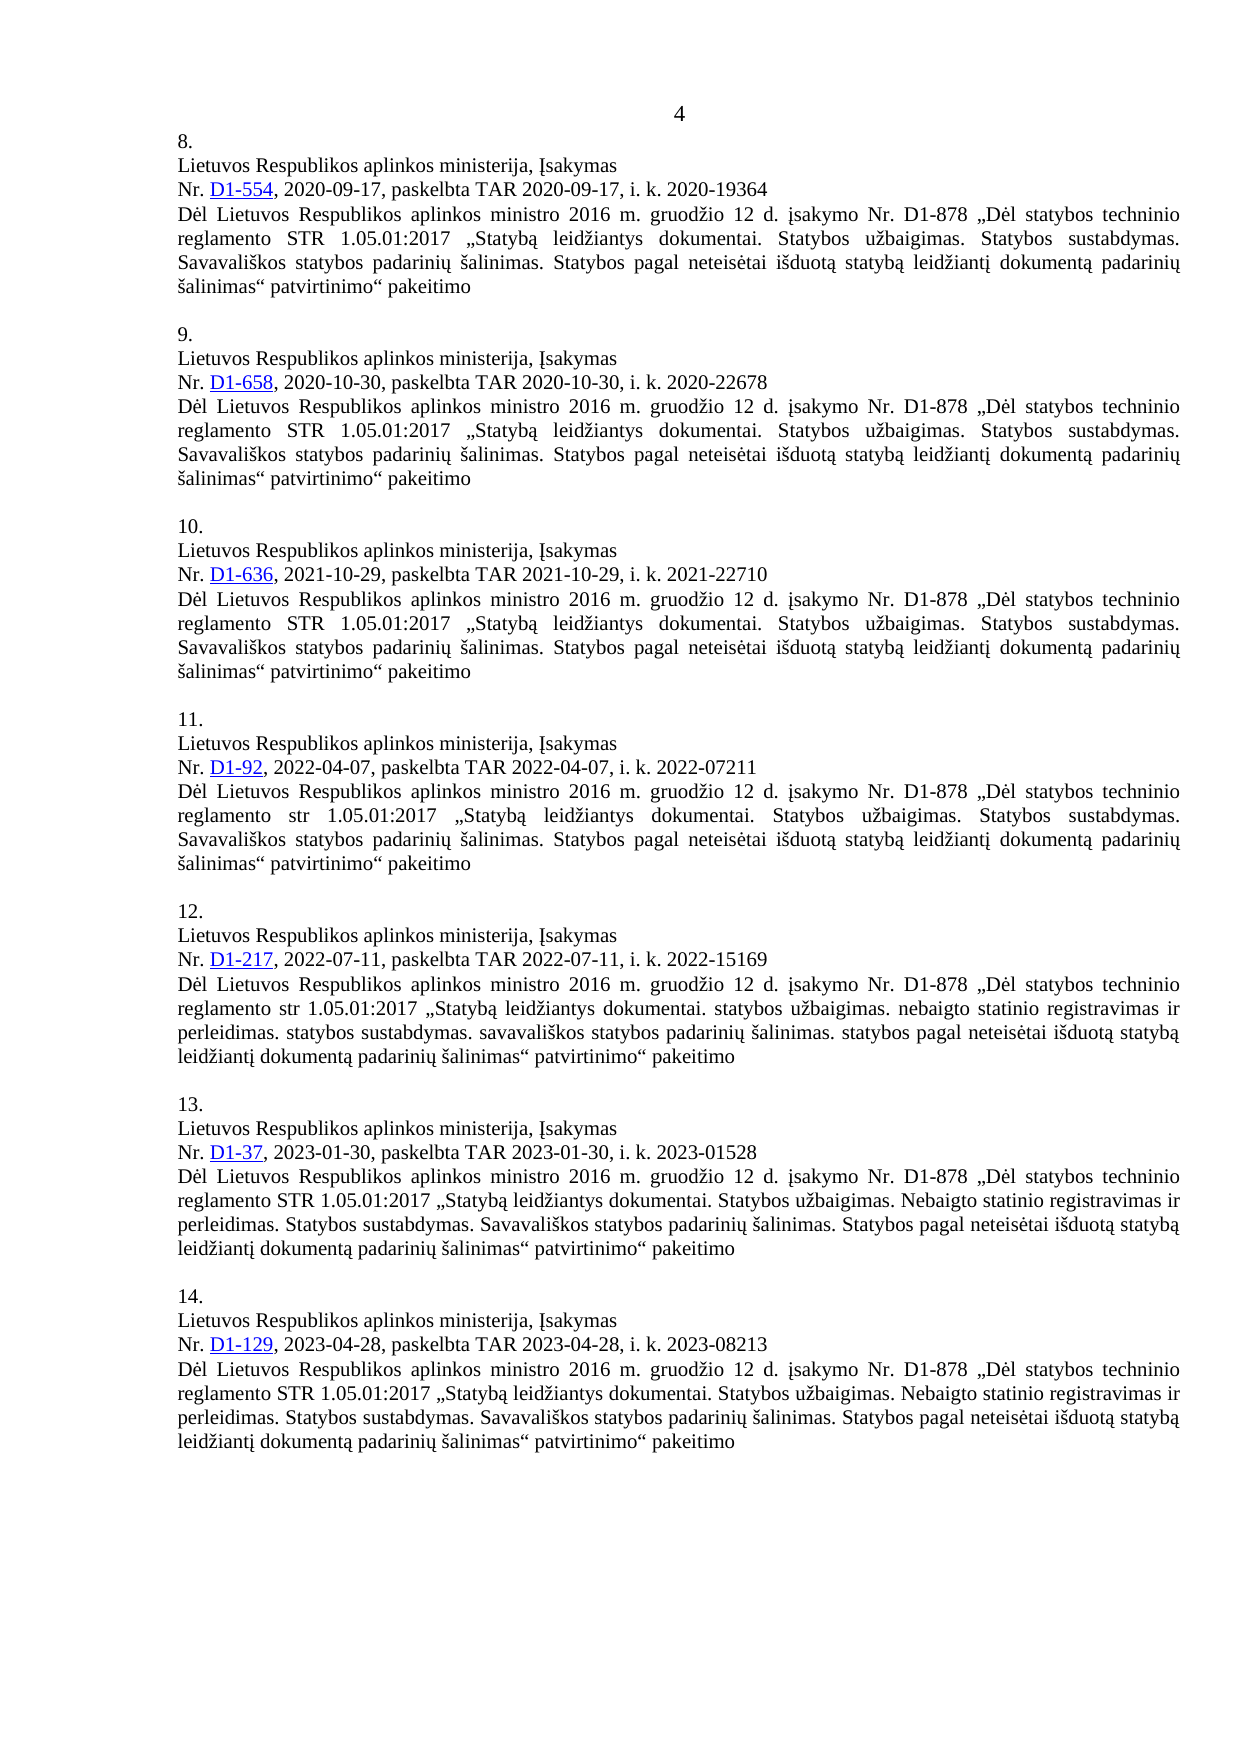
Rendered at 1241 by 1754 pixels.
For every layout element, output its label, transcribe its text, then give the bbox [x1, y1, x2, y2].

text Nr. D1-554, 2020-09-17, paskelbta TAR 2020-09-17, i. k. 2020-19364 [177, 177, 1181, 201]
text 11. [177, 707, 1181, 731]
text Dėl Lietuvos Respublikos aplinkos ministro 2016 m. gruodžio 12 d. įsakymo Nr. D1-878 „Dėl statybos techninio reglamento STR 1.05.01:2017 „Statybą leidžiantys dokumentai. Statybos užbaigimas. Statybos sustabdymas. Savavališkos statybos padarinių šalinimas. Statybos pagal neteisėtai išduotą statybą leidžiantį dokumentą padarinių šalinimas“ patvirtinimo“ pakeitimo [177, 201, 1181, 298]
text Lietuvos Respublikos aplinkos ministerija, Įsakymas [177, 1308, 1181, 1332]
text 10. [177, 514, 1181, 538]
text Lietuvos Respublikos aplinkos ministerija, Įsakymas [177, 346, 1181, 370]
text 14. [177, 1284, 1181, 1308]
text Dėl Lietuvos Respublikos aplinkos ministro 2016 m. gruodžio 12 d. įsakymo Nr. D1-878 „Dėl statybos techninio reglamento str 1.05.01:2017 „Statybą leidžiantys dokumentai. Statybos užbaigimas. Statybos sustabdymas. Savavališkos statybos padarinių šalinimas. Statybos pagal neteisėtai išduotą statybą leidžiantį dokumentą padarinių šalinimas“ patvirtinimo“ pakeitimo [177, 779, 1181, 875]
text Nr. D1-217, 2022-07-11, paskelbta TAR 2022-07-11, i. k. 2022-15169 [177, 947, 1181, 971]
text Lietuvos Respublikos aplinkos ministerija, Įsakymas [177, 1116, 1181, 1140]
text Dėl Lietuvos Respublikos aplinkos ministro 2016 m. gruodžio 12 d. įsakymo Nr. D1-878 „Dėl statybos techninio reglamento STR 1.05.01:2017 „Statybą leidžiantys dokumentai. Statybos užbaigimas. Statybos sustabdymas. Savavališkos statybos padarinių šalinimas. Statybos pagal neteisėtai išduotą statybą leidžiantį dokumentą padarinių šalinimas“ patvirtinimo“ pakeitimo [177, 394, 1181, 490]
text Dėl Lietuvos Respublikos aplinkos ministro 2016 m. gruodžio 12 d. įsakymo Nr. D1-878 „Dėl statybos techninio reglamento STR 1.05.01:2017 „Statybą leidžiantys dokumentai. Statybos užbaigimas. Statybos sustabdymas. Savavališkos statybos padarinių šalinimas. Statybos pagal neteisėtai išduotą statybą leidžiantį dokumentą padarinių šalinimas“ patvirtinimo“ pakeitimo [177, 586, 1181, 683]
text Nr. D1-37, 2023-01-30, paskelbta TAR 2023-01-30, i. k. 2023-01528 [177, 1140, 1181, 1164]
text 9. [177, 322, 1181, 346]
text Lietuvos Respublikos aplinkos ministerija, Įsakymas [177, 538, 1181, 562]
text Lietuvos Respublikos aplinkos ministerija, Įsakymas [177, 731, 1181, 755]
text Nr. D1-92, 2022-04-07, paskelbta TAR 2022-04-07, i. k. 2022-07211 [177, 755, 1181, 779]
text Dėl Lietuvos Respublikos aplinkos ministro 2016 m. gruodžio 12 d. įsakymo Nr. D1-878 „Dėl statybos techninio reglamento str 1.05.01:2017 „Statybą leidžiantys dokumentai. statybos užbaigimas. nebaigto statinio registravimas ir perleidimas. statybos sustabdymas. savavališkos statybos padarinių šalinimas. statybos pagal neteisėtai išduotą statybą leidžiantį dokumentą padarinių šalinimas“ patvirtinimo“ pakeitimo [177, 971, 1181, 1068]
text Dėl Lietuvos Respublikos aplinkos ministro 2016 m. gruodžio 12 d. įsakymo Nr. D1-878 „Dėl statybos techninio reglamento STR 1.05.01:2017 „Statybą leidžiantys dokumentai. Statybos užbaigimas. Nebaigto statinio registravimas ir perleidimas. Statybos sustabdymas. Savavališkos statybos padarinių šalinimas. Statybos pagal neteisėtai išduotą statybą leidžiantį dokumentą padarinių šalinimas“ patvirtinimo“ pakeitimo [177, 1356, 1181, 1453]
text Dėl Lietuvos Respublikos aplinkos ministro 2016 m. gruodžio 12 d. įsakymo Nr. D1-878 „Dėl statybos techninio reglamento STR 1.05.01:2017 „Statybą leidžiantys dokumentai. Statybos užbaigimas. Nebaigto statinio registravimas ir perleidimas. Statybos sustabdymas. Savavališkos statybos padarinių šalinimas. Statybos pagal neteisėtai išduotą statybą leidžiantį dokumentą padarinių šalinimas“ patvirtinimo“ pakeitimo [177, 1164, 1181, 1260]
text 12. [177, 899, 1181, 923]
text Nr. D1-658, 2020-10-30, paskelbta TAR 2020-10-30, i. k. 2020-22678 [177, 370, 1181, 394]
text 13. [177, 1092, 1181, 1116]
text Lietuvos Respublikos aplinkos ministerija, Įsakymas [177, 923, 1181, 947]
text Nr. D1-129, 2023-04-28, paskelbta TAR 2023-04-28, i. k. 2023-08213 [177, 1332, 1181, 1356]
text Nr. D1-636, 2021-10-29, paskelbta TAR 2021-10-29, i. k. 2021-22710 [177, 562, 1181, 586]
text 8. [177, 129, 1181, 153]
text Lietuvos Respublikos aplinkos ministerija, Įsakymas [177, 153, 1181, 177]
